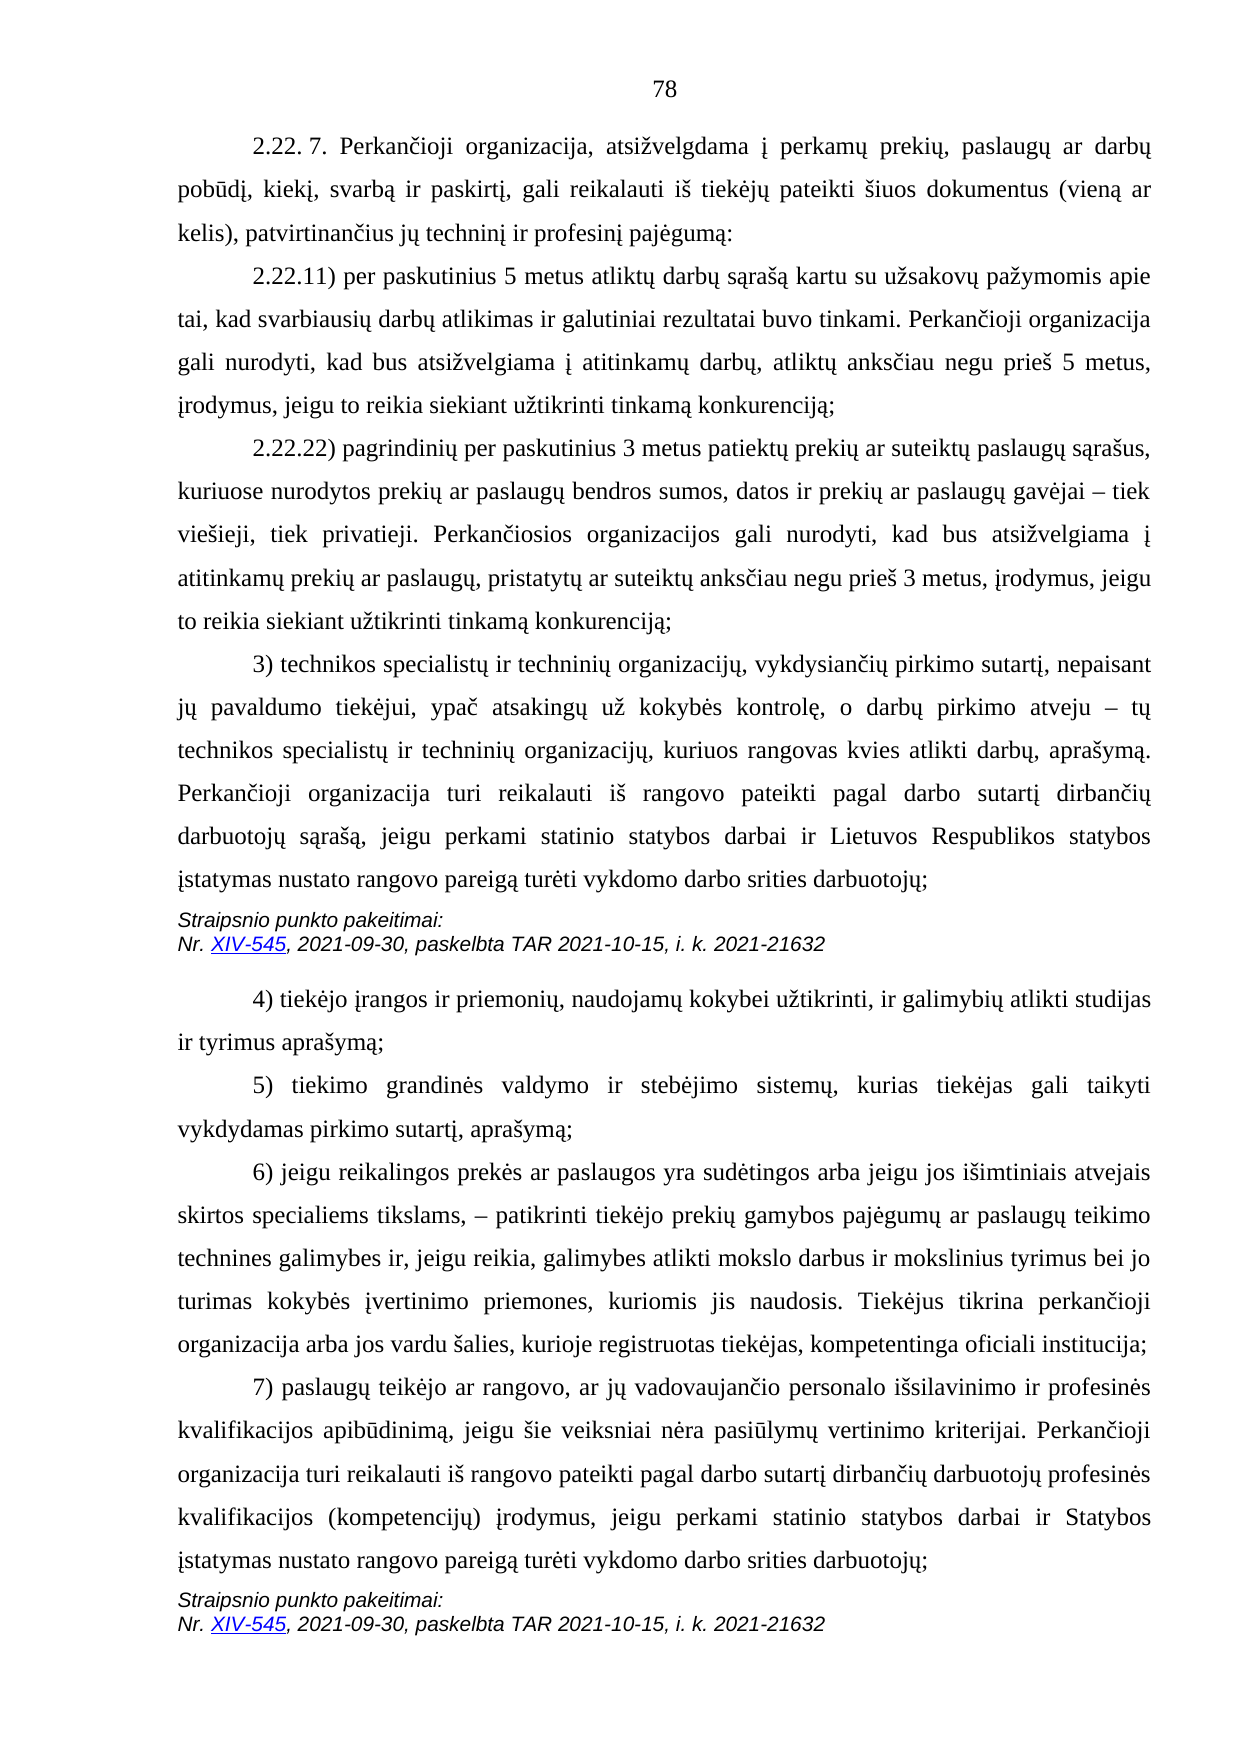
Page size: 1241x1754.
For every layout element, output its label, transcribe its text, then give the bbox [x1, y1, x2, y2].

text Nr. XIV-545, 2021-09-30, paskelbta TAR 2021-10-15, i. k. 2021-21632 [177, 1612, 1152, 1636]
text 7) paslaugų teikėjo ar rangovo, ar jų vadovaujančio personalo išsilavinimo ir profesinės kvalifikacijos apibūdinimą, jeigu šie veiksniai nėra pasiūlymų vertinimo kriterijai. Perkančioji organizacija turi reikalauti iš rangovo pateikti pagal darbo sutartį dirbančių darbuotojų profesinės kvalifikacijos (kompetencijų) įrodymus, jeigu perkami statinio statybos darbai ir Statybos įstatymas nustato rangovo pareigą turėti vykdomo darbo srities darbuotojų; [177, 1372, 1152, 1574]
subtitle 1) per paskutinius 5 metus atliktų darbų sąrašą kartu su užsakovų pažymomis apie tai, kad svarbiausių darbų atlikimas ir galutiniai rezultatai buvo tinkami. Perkančioji organizacija gali nurodyti, kad bus atsižvelgiama į atitinkamų darbų, atliktų anksčiau negu prieš 5 metus, įrodymus, jeigu to reikia siekiant užtikrinti tinkamą konkurenciją; [177, 261, 1152, 419]
subtitle 2) pagrindinių per paskutinius 3 metus patiektų prekių ar suteiktų paslaugų sąrašus, kuriuose nurodytos prekių ar paslaugų bendros sumos, datos ir prekių ar paslaugų gavėjai – tiek viešieji, tiek privatieji. Perkančiosios organizacijos gali nurodyti, kad bus atsižvelgiama į atitinkamų prekių ar paslaugų, pristatytų ar suteiktų anksčiau negu prieš 3 metus, įrodymus, jeigu to reikia siekiant užtikrinti tinkamą konkurenciją; [177, 433, 1152, 634]
text 4) tiekėjo įrangos ir priemonių, naudojamų kokybei užtikrinti, ir galimybių atlikti studijas ir tyrimus aprašymą; [177, 984, 1152, 1056]
text 3) technikos specialistų ir techninių organizacijų, vykdysiančių pirkimo sutartį, nepaisant jų pavaldumo tiekėjui, ypač atsakingų už kokybės kontrolę, o darbų pirkimo atveju – tų technikos specialistų ir techninių organizacijų, kuriuos rangovas kvies atlikti darbų, aprašymą. Perkančioji organizacija turi reikalauti iš rangovo pateikti pagal darbo sutartį dirbančių darbuotojų sąrašą, jeigu perkami statinio statybos darbai ir Lietuvos Respublikos statybos įstatymas nustato rangovo pareigą turėti vykdomo darbo srities darbuotojų; [177, 649, 1152, 893]
text Nr. XIV-545, 2021-09-30, paskelbta TAR 2021-10-15, i. k. 2021-21632 [177, 932, 1152, 956]
text 6) jeigu reikalingos prekės ar paslaugos yra sudėtingos arba jeigu jos išimtiniais atvejais skirtos specialiems tikslams, – patikrinti tiekėjo prekių gamybos pajėgumų ar paslaugų teikimo technines galimybes ir, jeigu reikia, galimybes atlikti mokslo darbus ir mokslinius tyrimus bei jo turimas kokybės įvertinimo priemones, kuriomis jis naudosis. Tiekėjus tikrina perkančioji organizacija arba jos vardu šalies, kurioje registruotas tiekėjas, kompetentinga oficiali institucija; [177, 1157, 1152, 1358]
text 5) tiekimo grandinės valdymo ir stebėjimo sistemų, kurias tiekėjas gali taikyti vykdydamas pirkimo sutartį, aprašymą; [177, 1071, 1152, 1142]
text Straipsnio punkto pakeitimai: [177, 908, 1152, 932]
text Straipsnio punkto pakeitimai: [177, 1588, 1152, 1612]
subtitle 7. Perkančioji organizacija, atsižvelgdama į perkamų prekių, paslaugų ar darbų pobūdį, kiekį, svarbą ir paskirtį, gali reikalauti iš tiekėjų pateikti šiuos dokumentus (vieną ar kelis), patvirtinančius jų techninį ir profesinį pajėgumą: [177, 131, 1152, 246]
